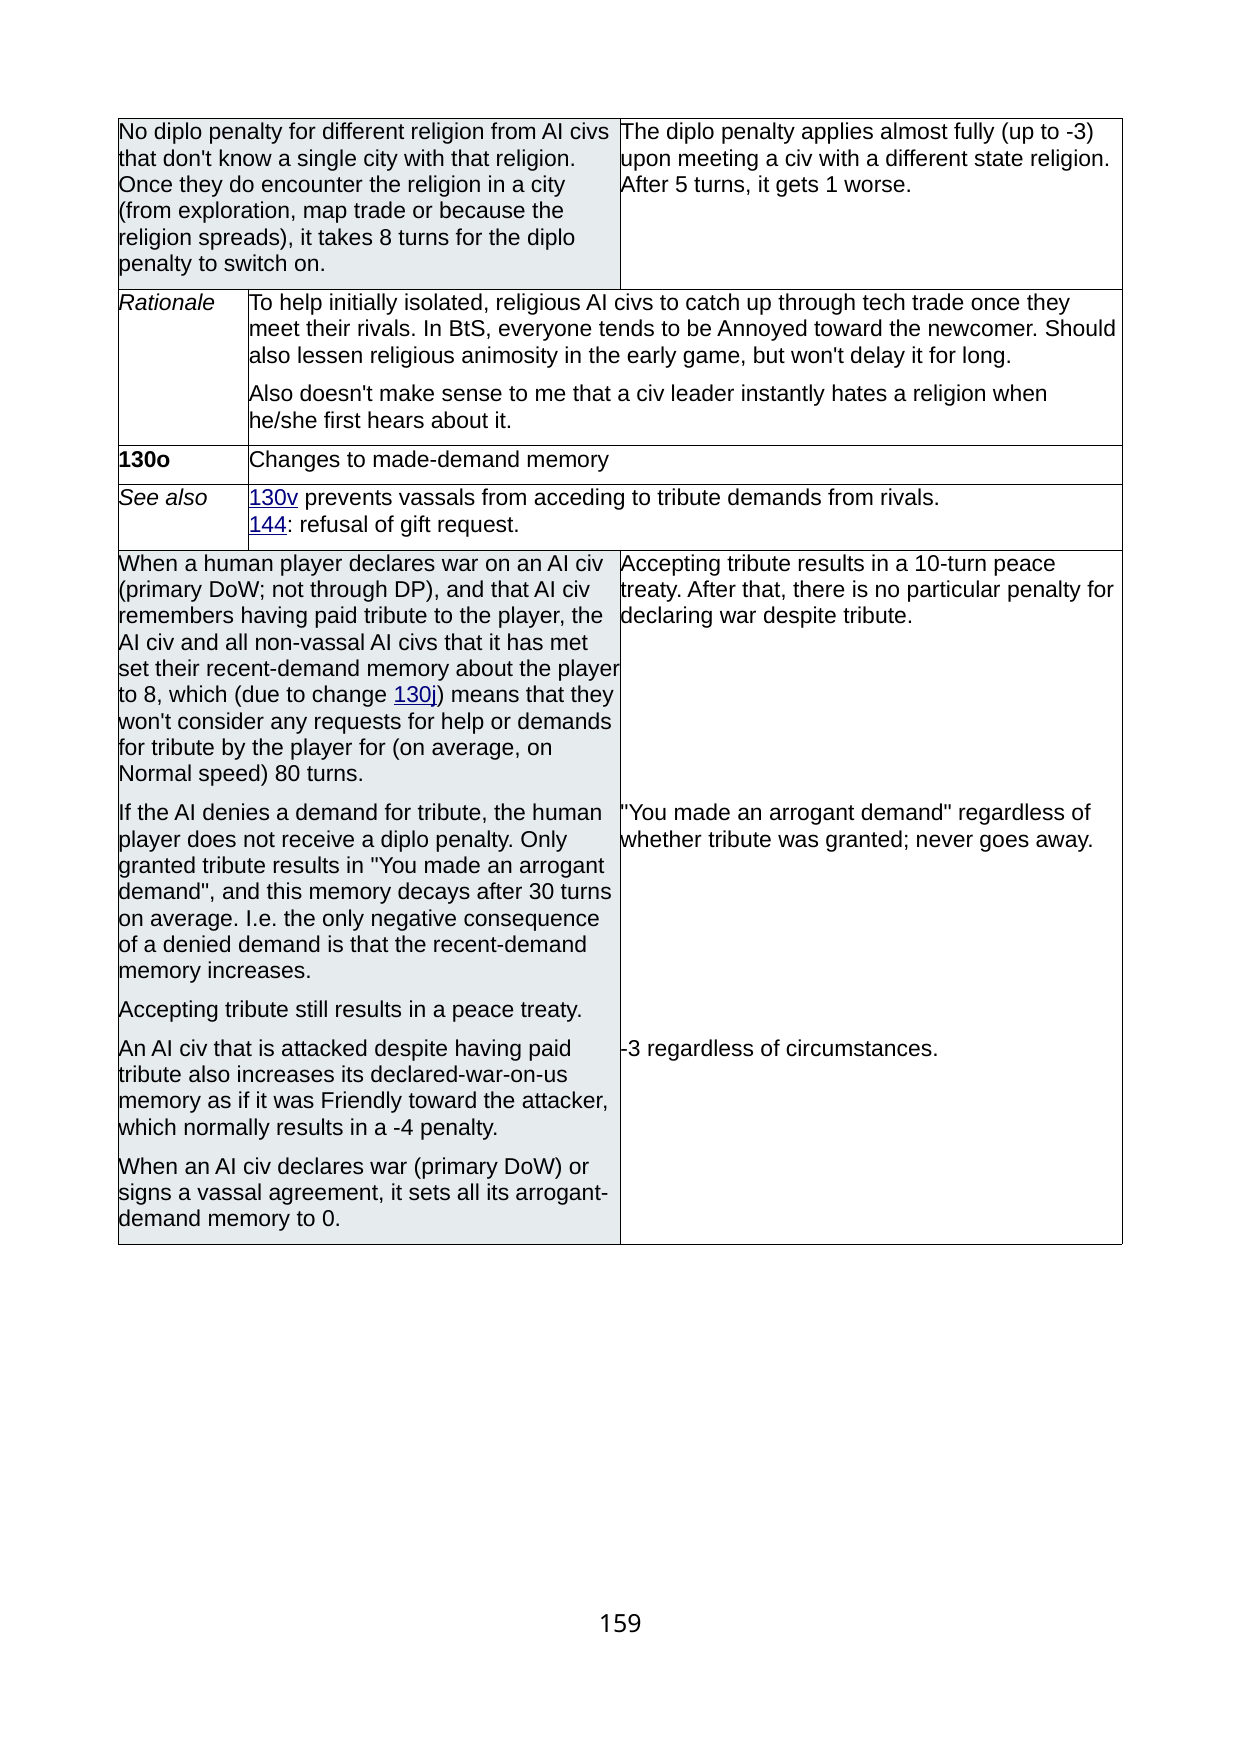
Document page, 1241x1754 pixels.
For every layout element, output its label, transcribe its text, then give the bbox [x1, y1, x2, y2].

table_cell See also [119, 485, 248, 549]
table_cell 130v prevents vassals from acceding to tribute demands from rivals. 144: refusal of gift request. [249, 485, 1122, 549]
table_cell Rationale [119, 290, 248, 445]
table_cell When a human player declares war on an AI civ (primary DoW; not through DP), and that AI civ remembers having paid tribute to the player, the AI civ and all non-vassal AI civs that it has met set their recent-demand memory about the player to 8, which (due to change 130j) means that they won't consider any requests for help or demands for tribute by the player for (on average, on Normal speed) 80 turns. If the AI denies a demand for tribute, the human player does not receive a diplo penalty. Only granted tribute results in "You made an arrogant demand", and this memory decays after 30 turns on average. I.e. the only negative consequence of a denied demand is that the recent-demand memory increases. Accepting tribute still results in a peace treaty. An AI civ that is attacked despite having paid tribute also increases its declared-war-on-us memory as if it was Friendly toward the attacker, which normally results in a -4 penalty. When an AI civ declares war (primary DoW) or signs a vassal agreement, it sets all its arrogant-demand memory to 0. [119, 551, 620, 1244]
table_cell No diplo penalty for different religion from AI civs that don't know a single city with that religion. Once they do encounter the religion in a city (from exploration, map trade or because the religion spreads), it takes 8 turns for the diplo penalty to switch on. [119, 119, 620, 289]
table_cell 130o [119, 446, 248, 484]
table_cell Changes to made-demand memory [249, 446, 1122, 484]
table_cell The diplo penalty applies almost fully (up to -3) upon meeting a civ with a different state religion. After 5 turns, it gets 1 worse. [621, 119, 1122, 289]
table_cell Accepting tribute results in a 10-turn peace treaty. After that, there is no particular penalty for declaring war despite tribute. "You made an arrogant demand" regardless of whether tribute was granted; never goes away. -3 regardless of circumstances. [621, 551, 1122, 1244]
table_cell To help initially isolated, religious AI civs to catch up through tech trade once they meet their rivals. In BtS, everyone tends to be Annoyed toward the newcomer. Should also lessen religious animosity in the early game, but won't delay it for long. Also doesn't make sense to me that a civ leader instantly hates a religion when he/she first hears about it. [249, 290, 1122, 445]
